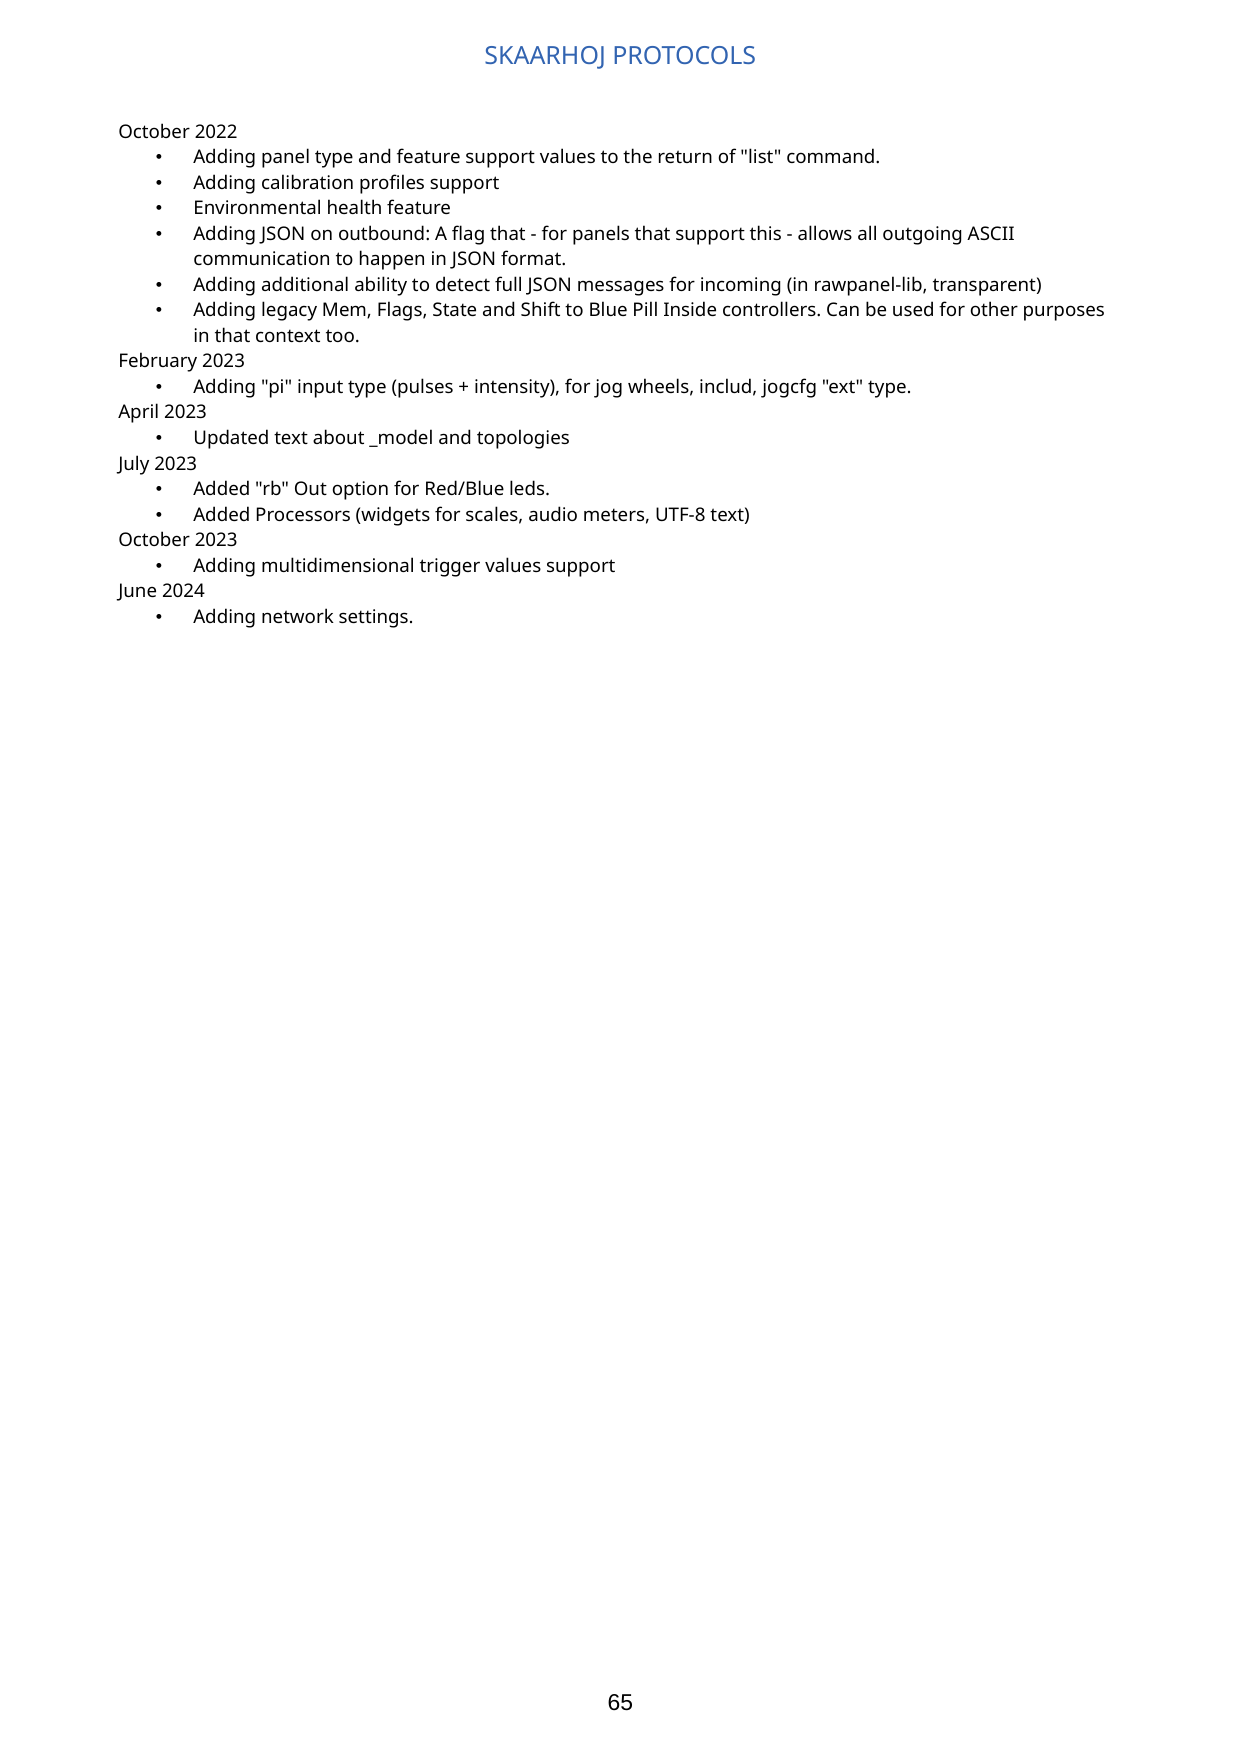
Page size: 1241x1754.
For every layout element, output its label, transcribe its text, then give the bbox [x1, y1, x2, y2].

list Adding legacy Mem, Flags, State and Shift to Blue Pill Inside controllers. Can be used for other purposes in that context too. [156, 297, 1122, 348]
list Environmental health feature [156, 195, 1122, 220]
list Adding calibration profiles support [156, 169, 1122, 195]
list Adding network settings. [156, 603, 1122, 628]
text July 2023 [118, 450, 1122, 475]
text October 2022 [118, 118, 1122, 144]
list Adding additional ability to detect full JSON messages for incoming (in rawpanel-lib, transparent) [156, 271, 1122, 297]
text February 2023 [118, 348, 1122, 373]
text April 2023 [118, 399, 1122, 424]
list Adding JSON on outbound: A flag that - for panels that support this - allows all outgoing ASCII communication to happen in JSON format. [156, 220, 1122, 271]
list Added Processors (widgets for scales, audio meters, UTF-8 text) [156, 501, 1122, 526]
list Adding panel type and feature support values to the return of "list" command. [156, 144, 1122, 169]
text October 2023 [118, 526, 1122, 552]
list Adding multidimensional trigger values support [156, 552, 1122, 577]
text June 2024 [118, 577, 1122, 603]
list Added "rb" Out option for Red/Blue leds. [156, 475, 1122, 501]
list Updated text about _model and topologies [156, 424, 1122, 450]
list Adding "pi" input type (pulses + intensity), for jog wheels, includ, jogcfg "ext" type. [156, 373, 1122, 399]
